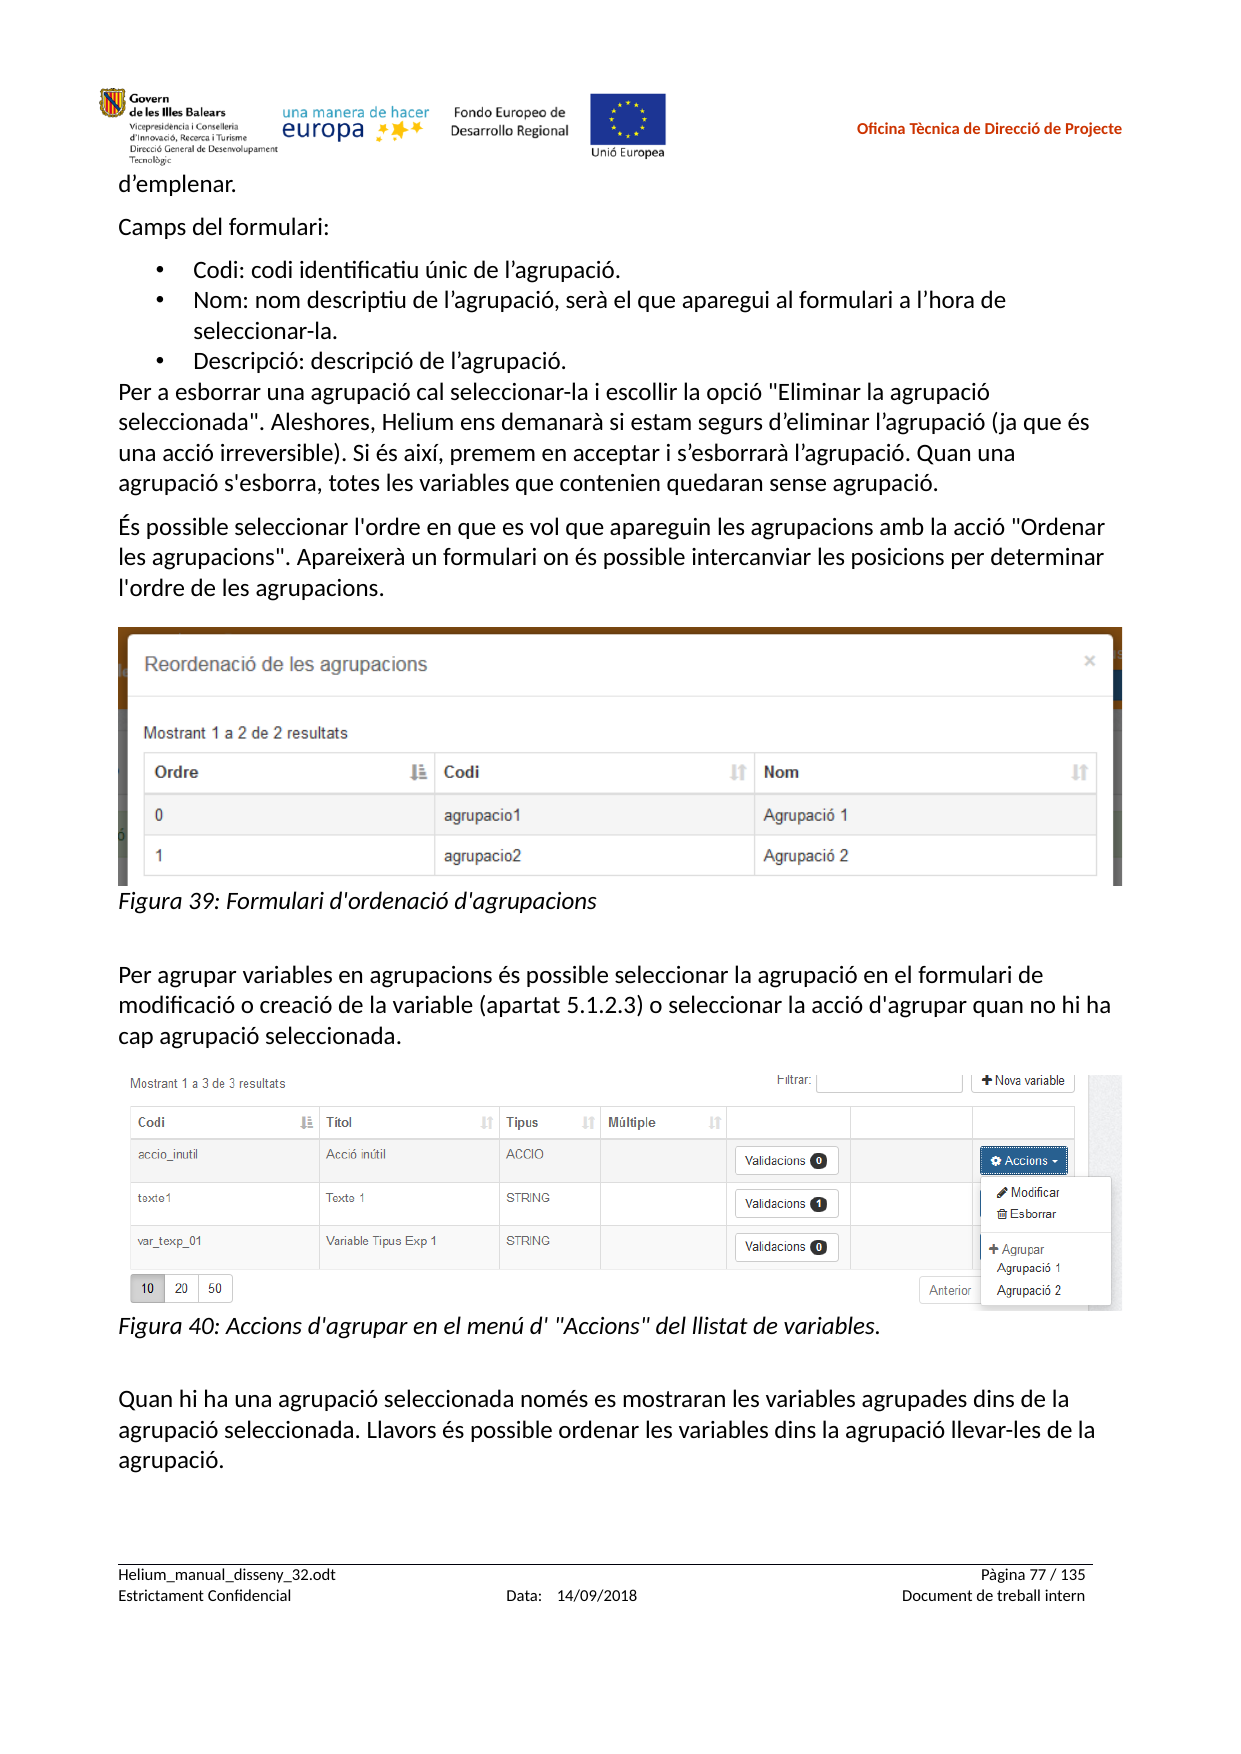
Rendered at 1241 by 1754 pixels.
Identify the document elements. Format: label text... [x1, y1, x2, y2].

text Camps del formulari: [118, 211, 1122, 241]
text Figura 39: Formulari d'ordenació d'agrupacions [118, 886, 1122, 916]
text d’emplenar. [118, 168, 1122, 198]
text Per a esborrar una agrupació cal seleccionar-la i escollir la opció "Eliminar la agrupació seleccionada". Aleshores, Helium ens demanarà si estam segurs d’eliminar l’agrupació (ja que és una acció irreversible). Si és així, premem en acceptar i s’esborrarà l’agrupació. Quan una agrupació s'esborra, totes les variables que contenien quedaran sense agrupació. [118, 376, 1122, 498]
list Codi: codi identificatiu únic de l’agrupació. [156, 254, 1122, 284]
list Descripció: descripció de l’agrupació. [156, 346, 1122, 376]
picture [118, 1075, 1123, 1311]
picture [118, 627, 1123, 886]
text És possible seleccionar l'ordre en que es vol que apareguin les agrupacions amb la acció "Ordenar les agrupacions". Apareixerà un formulari on és possible intercanviar les posicions per determinar l'ordre de les agrupacions. [118, 511, 1122, 602]
text Per agrupar variables en agrupacions és possible seleccionar la agrupació en el formulari de modificació o creació de la variable (apartat 5.1.2.3) o seleccionar la acció d'agrupar quan no hi ha cap agrupació seleccionada. [118, 959, 1122, 1051]
text Figura 40: Accions d'agrupar en el menú d' "Accions" del llistat de variables. [118, 1311, 1122, 1341]
list Nom: nom descriptiu de l’agrupació, serà el que aparegui al formulari a l’hora de seleccionar-la. [156, 284, 1122, 346]
text Quan hi ha una agrupació seleccionada només es mostraran les variables agrupades dins de la agrupació seleccionada. Llavors és possible ordenar les variables dins la agrupació llevar-les de la agrupació. [118, 1384, 1122, 1475]
picture [99, 87, 668, 166]
